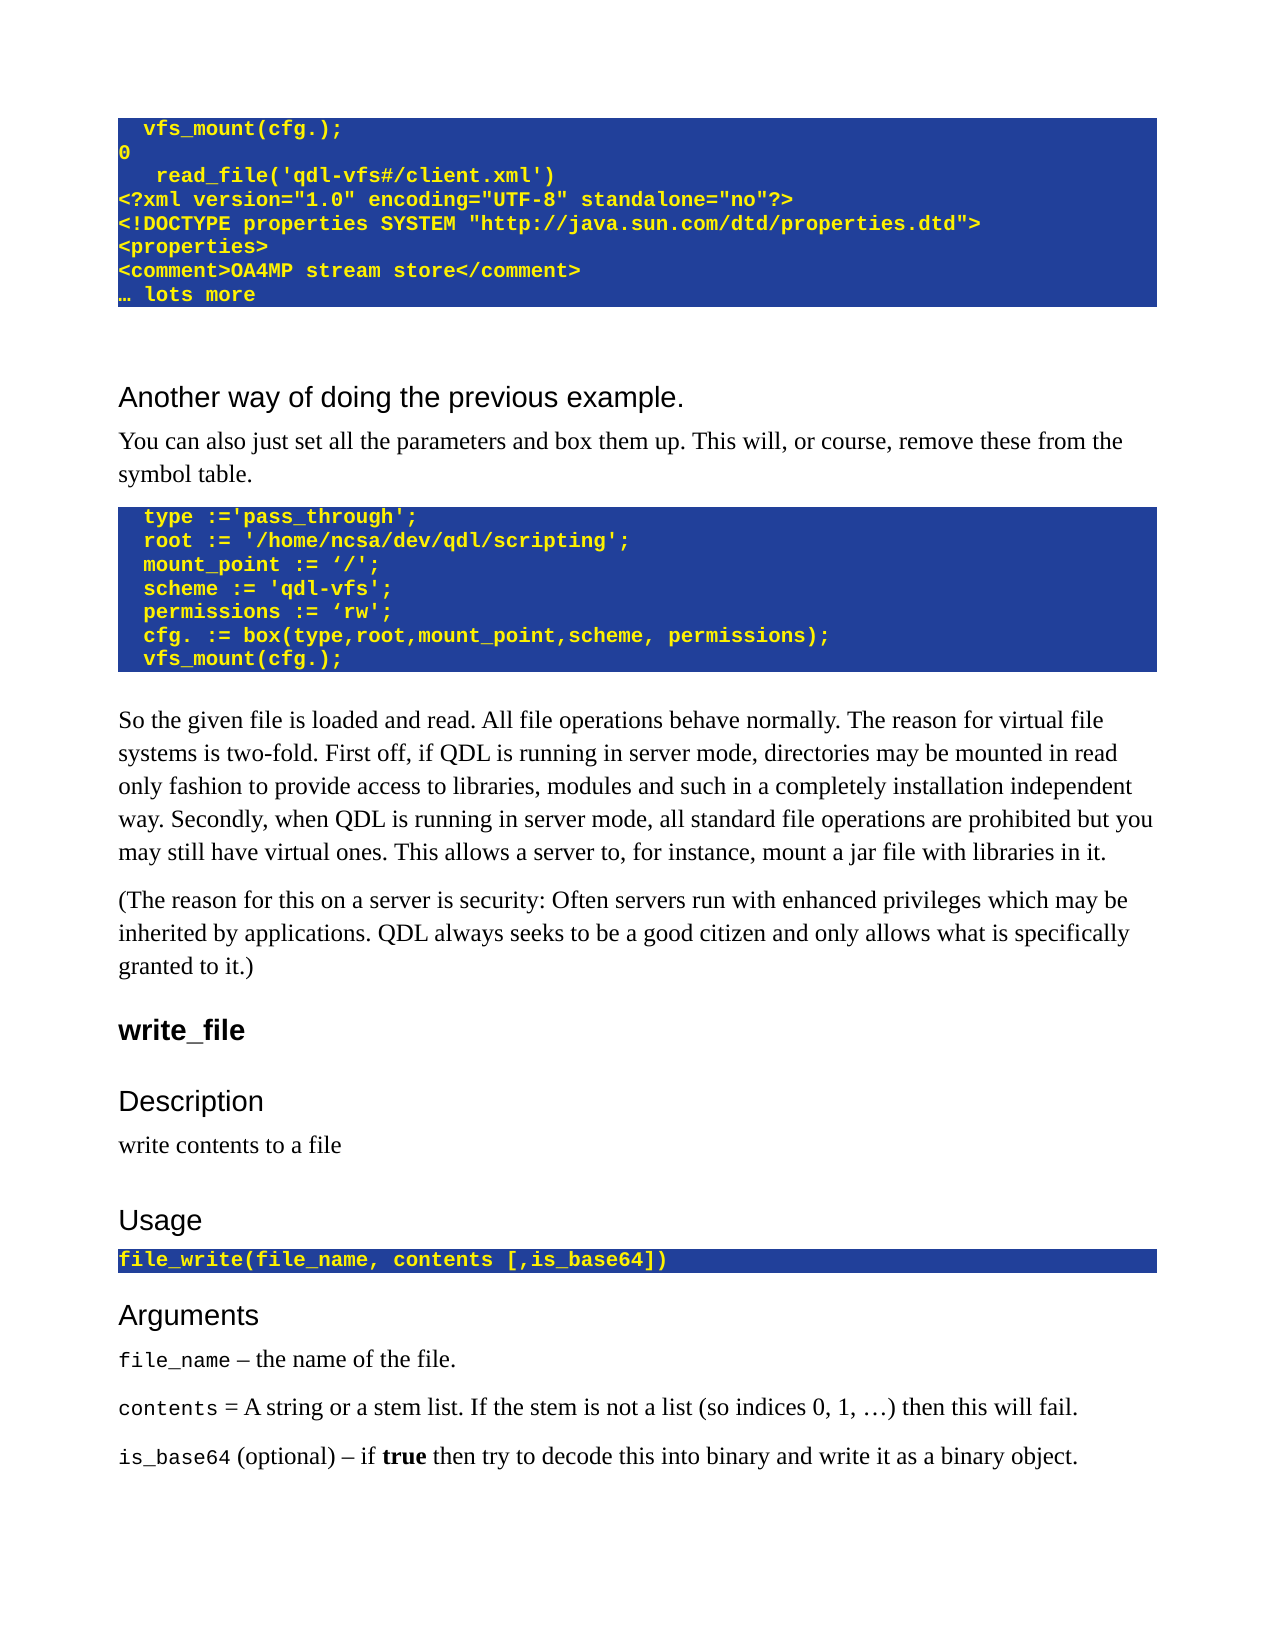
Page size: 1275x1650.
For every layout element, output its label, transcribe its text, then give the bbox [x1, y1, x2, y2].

text contents = A string or a stem list. If the stem is not a list (so indices 0, 1, …) then this will fail. [118, 1392, 1157, 1422]
text is_base64 (optional) – if true then try to decode this into binary and write it as a binary object. [118, 1441, 1157, 1470]
text permissions := ‘rw'; [118, 601, 1157, 625]
text You can also just set all the parameters and box them up. This will, or course, remove these from the symbol table. [118, 426, 1157, 488]
text mount_point := ‘/'; [118, 554, 1157, 577]
text So the given file is loaded and read. All file operations behave normally. The reason for virtual file systems is two-fold. First off, if QDL is running in server mode, directories may be mounted in read only fashion to provide access to libraries, modules and such in a completely installation independent way. Secondly, when QDL is running in server mode, all standard file operations are prohibited but you may still have virtual ones. This allows a server to, for instance, mount a jar file with libraries in it. [118, 672, 1157, 866]
text root := '/home/ncsa/dev/qdl/scripting'; [118, 530, 1157, 554]
text (The reason for this on a server is security: Often servers run with enhanced privileges which may be inherited by applications. QDL always seeks to be a good citizen and only allows what is specifically granted to it.) [118, 885, 1157, 979]
text cfg. := box(type,root,mount_point,scheme, permissions); [118, 625, 1157, 648]
text <properties> [118, 236, 1157, 260]
subtitle Usage [118, 1203, 1157, 1236]
subtitle Description [118, 1084, 1157, 1118]
text scheme := 'qdl-vfs'; [118, 577, 1157, 601]
text read_file('qdl-vfs#/client.xml') [118, 165, 1157, 189]
subtitle Another way of doing the previous example. [118, 380, 1157, 413]
text write contents to a file [118, 1130, 1157, 1159]
text type :='pass_through'; [118, 507, 1157, 530]
text file_name – the name of the file. [118, 1344, 1157, 1373]
subtitle write_file [118, 1013, 1157, 1047]
text file_write(file_name, contents [,is_base64]) [118, 1249, 1157, 1273]
text vfs_mount(cfg.); [118, 118, 1157, 142]
text <comment>OA4MP stream store</comment> [118, 260, 1157, 284]
text <!DOCTYPE properties SYSTEM "http://java.sun.com/dtd/properties.dtd"> [118, 213, 1157, 236]
text <?xml version="1.0" encoding="UTF-8" standalone="no"?> [118, 189, 1157, 213]
text 0 [118, 142, 1157, 165]
text … lots more [118, 284, 1157, 307]
text vfs_mount(cfg.); [118, 648, 1157, 672]
subtitle Arguments [118, 1298, 1157, 1331]
